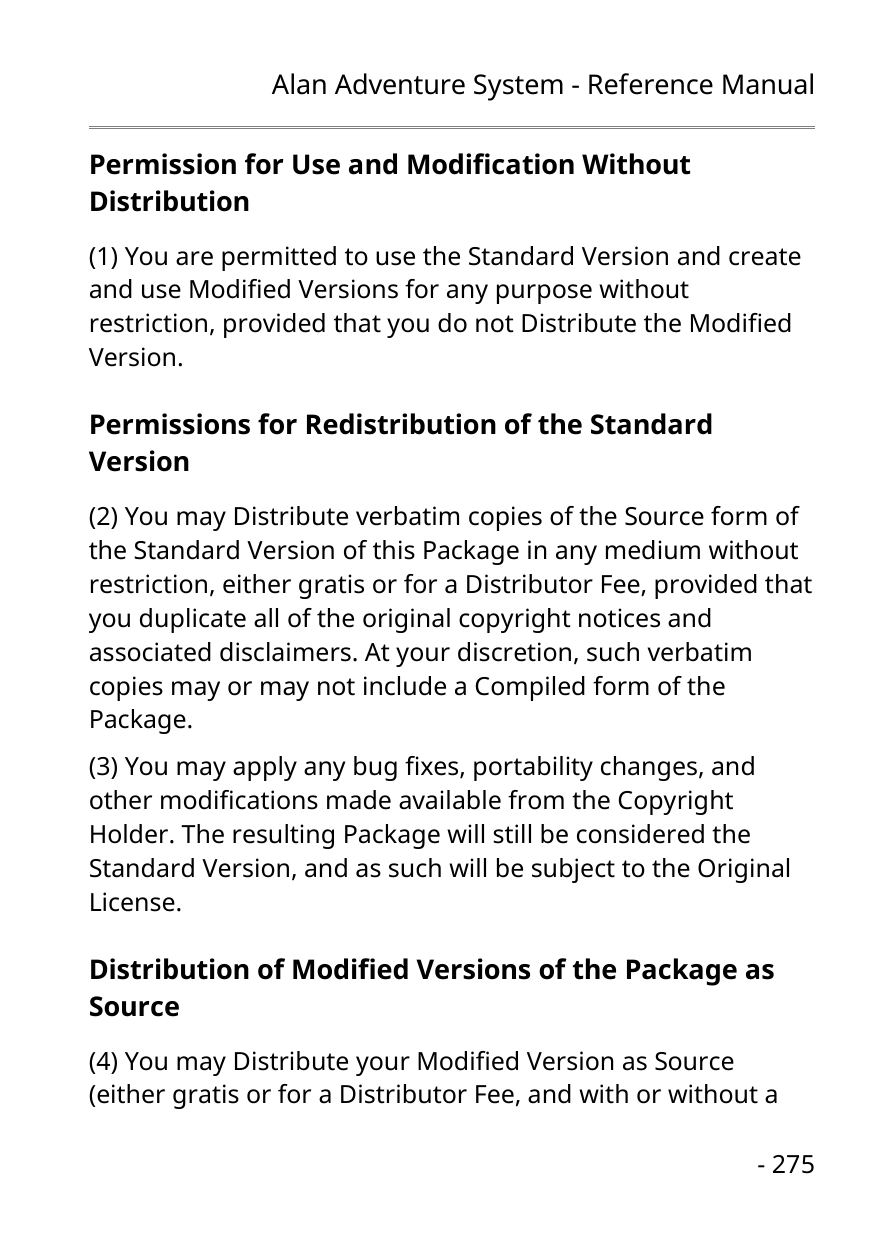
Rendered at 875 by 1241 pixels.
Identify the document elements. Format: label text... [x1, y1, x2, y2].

text (2) You may Distribute verbatim copies of the Source form of the Standard Version of this Package in any medium without restriction, either gratis or for a Distributor Fee, provided that you duplicate all of the original copyright notices and associated disclaimers. At your discretion, such verbatim copies may or may not include a Compiled form of the Package. [88, 499, 815, 736]
text (1) You are permitted to use the Standard Version and create and use Modified Versions for any purpose without restriction, provided that you do not Distribute the Modified Version. [88, 238, 815, 374]
text (3) You may apply any bug fixes, portability changes, and other modifications made available from the Copyright Holder. The resulting Package will still be considered the Standard Version, and as such will be subject to the Original License. [88, 749, 815, 919]
subtitle Distribution of Modified Versions of the Package as Source [88, 951, 815, 1024]
subtitle Permission for Use and Modification Without Distribution [88, 146, 815, 219]
text (4) You may Distribute your Modified Version as Source (either gratis or for a Distributor Fee, and with or without a [88, 1043, 815, 1111]
subtitle Permissions for Redistribution of the Standard Version [88, 406, 815, 480]
